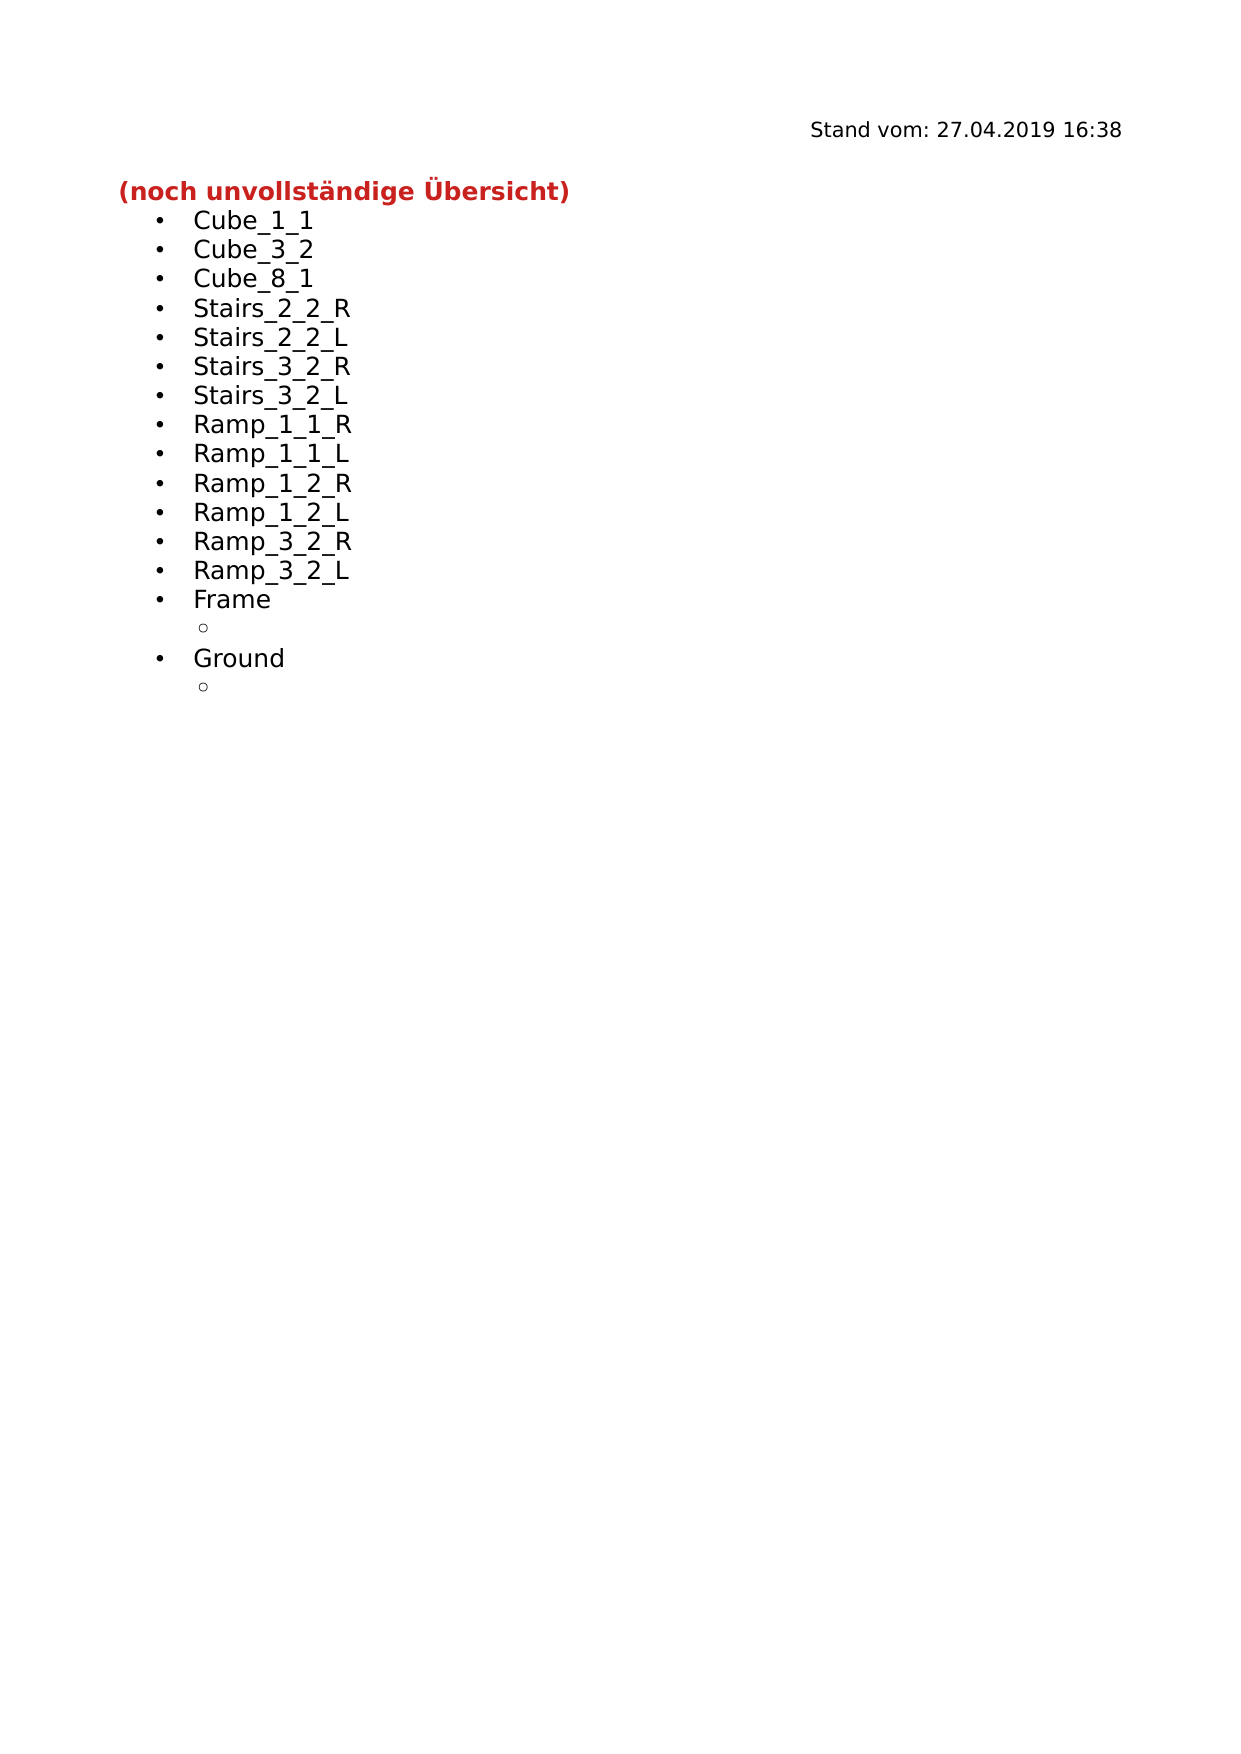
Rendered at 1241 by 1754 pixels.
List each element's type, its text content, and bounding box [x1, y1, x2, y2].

list Ramp_3_2_R [156, 527, 1122, 556]
list Ramp_1_2_L [156, 498, 1122, 527]
list Ramp_3_2_L [156, 556, 1122, 585]
list Cube_1_1 [156, 206, 1122, 235]
list Cube_3_2 [156, 235, 1122, 264]
list Stairs_2_2_L [156, 323, 1122, 352]
list Cube_8_1 [156, 264, 1122, 294]
text (noch unvollständige Übersicht) [118, 177, 1122, 206]
list Ramp_1_1_L [156, 439, 1122, 469]
list Stairs_3_2_L [156, 381, 1122, 410]
list Ground [156, 644, 1122, 673]
list Ramp_1_2_R [156, 469, 1122, 498]
list Frame [156, 585, 1122, 614]
list Stairs_2_2_R [156, 294, 1122, 323]
list Ramp_1_1_R [156, 410, 1122, 439]
list Stairs_3_2_R [156, 352, 1122, 381]
